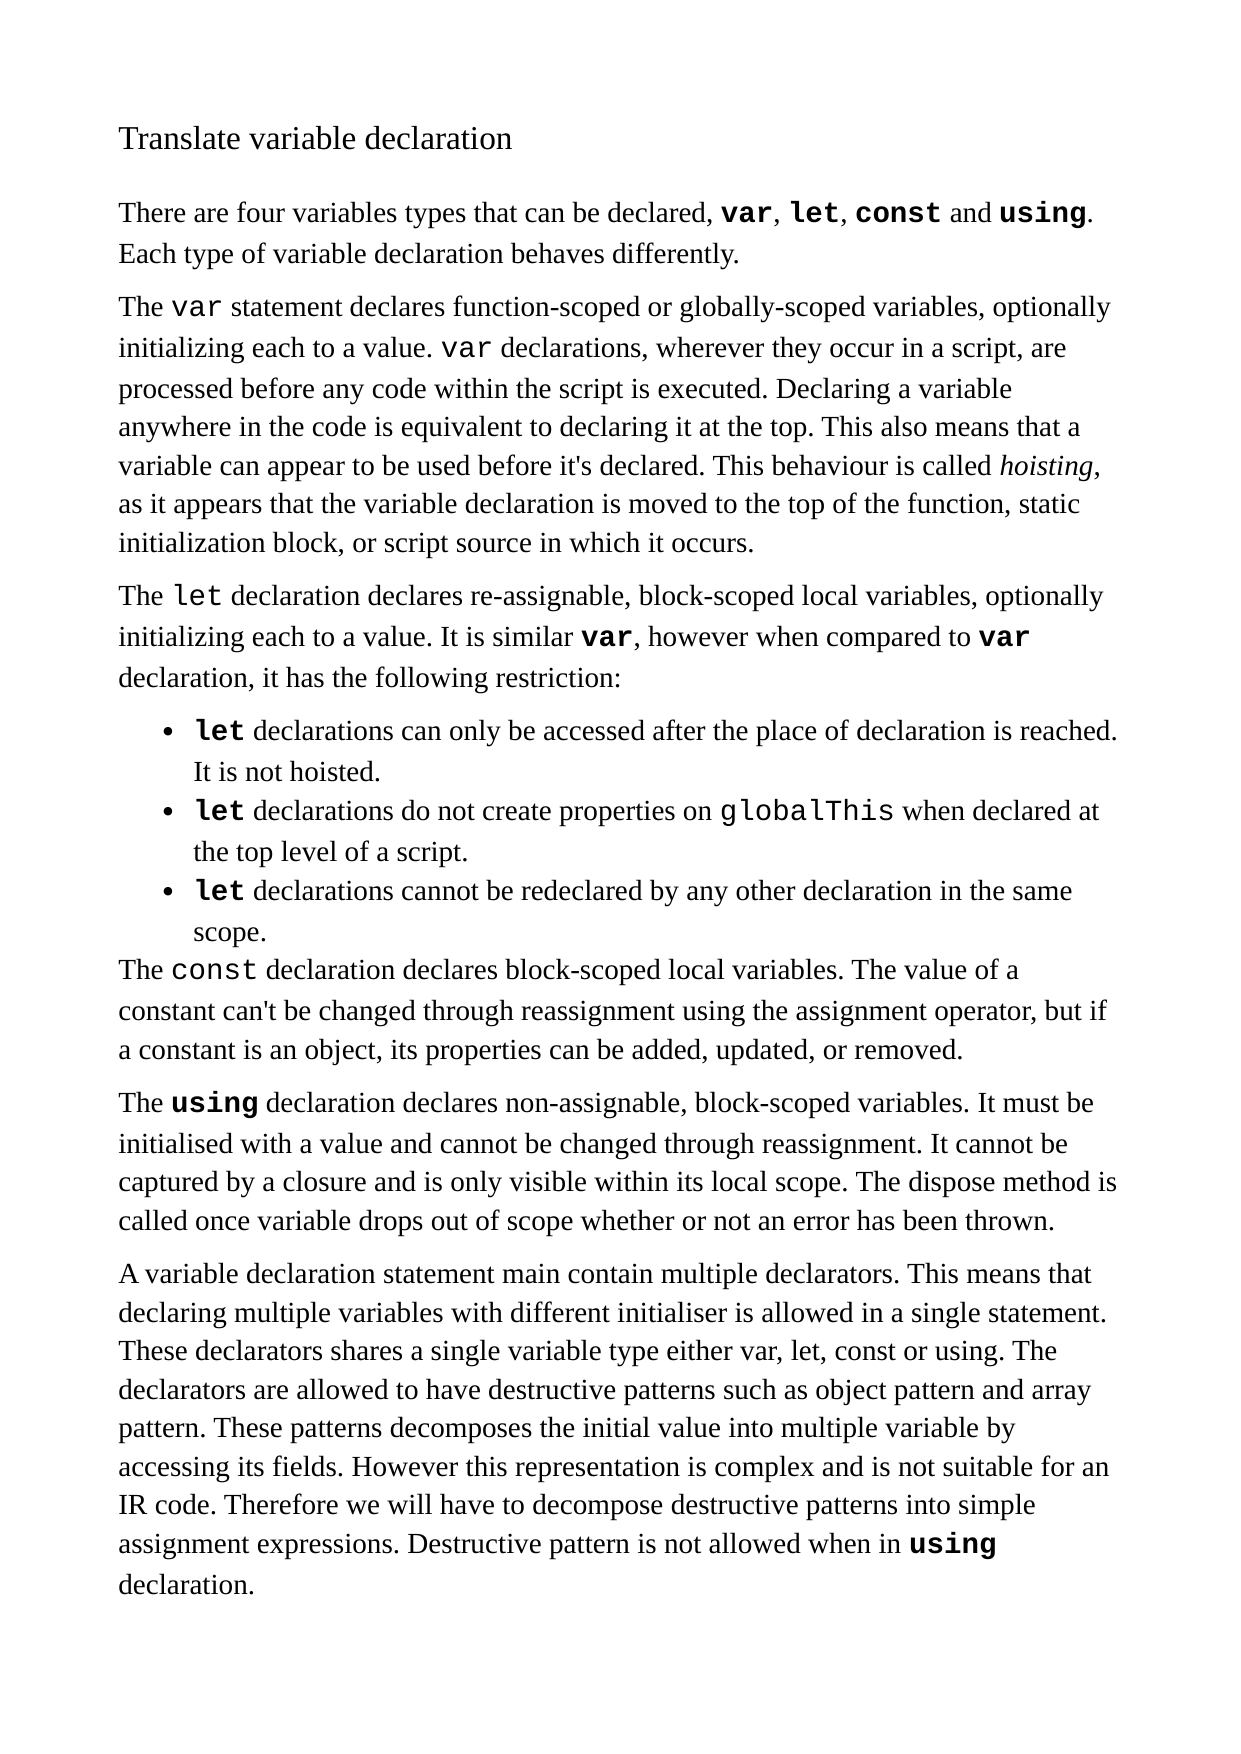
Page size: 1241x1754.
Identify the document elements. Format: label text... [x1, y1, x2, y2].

list let declarations cannot be redeclared by any other declaration in the same scope. [164, 873, 1122, 947]
text The let declaration declares re-assignable, block-scoped local variables, optionally initializing each to a value. It is similar var, however when compared to var declaration, it has the following restriction: [118, 578, 1122, 694]
text There are four variables types that can be declared, var, let, const and using. Each type of variable declaration behaves differently. [118, 195, 1122, 269]
text The const declaration declares block-scoped local variables. The value of a constant can't be changed through reassignment using the assignment operator, but if a constant is an object, its properties can be added, updated, or removed. [118, 952, 1122, 1065]
text Translate variable declaration [118, 118, 1122, 156]
text A variable declaration statement main contain multiple declarators. This means that declaring multiple variables with different initialiser is allowed in a single statement. These declarators shares a single variable type either var, let, const or using. The declarators are allowed to have destructive patterns such as object pattern and array pattern. These patterns decomposes the initial value into multiple variable by accessing its fields. However this representation is complex and is not suitable for an IR code. Therefore we will have to decompose destructive patterns into simple assignment expressions. Destructive pattern is not allowed when in using declaration. [118, 1256, 1122, 1601]
list let declarations can only be accessed after the place of declaration is reached. It is not hoisted. [164, 713, 1122, 788]
list let declarations do not create properties on globalThis when declared at the top level of a script. [164, 793, 1122, 868]
text The using declaration declares non-assignable, block-scoped variables. It must be initialised with a value and cannot be changed through reassignment. It cannot be captured by a closure and is only visible within its local scope. The dispose method is called once variable drops out of scope whether or not an error has been thrown. [118, 1085, 1122, 1237]
text The var statement declares function-scoped or globally-scoped variables, optionally initializing each to a value. var declarations, wherever they occur in a script, are processed before any code within the script is executed. Declaring a variable anywhere in the code is equivalent to declaring it at the top. This also means that a variable can appear to be used before it's declared. This behaviour is called hoisting, as it appears that the variable declaration is moved to the top of the function, static initialization block, or script source in which it occurs. [118, 289, 1122, 559]
